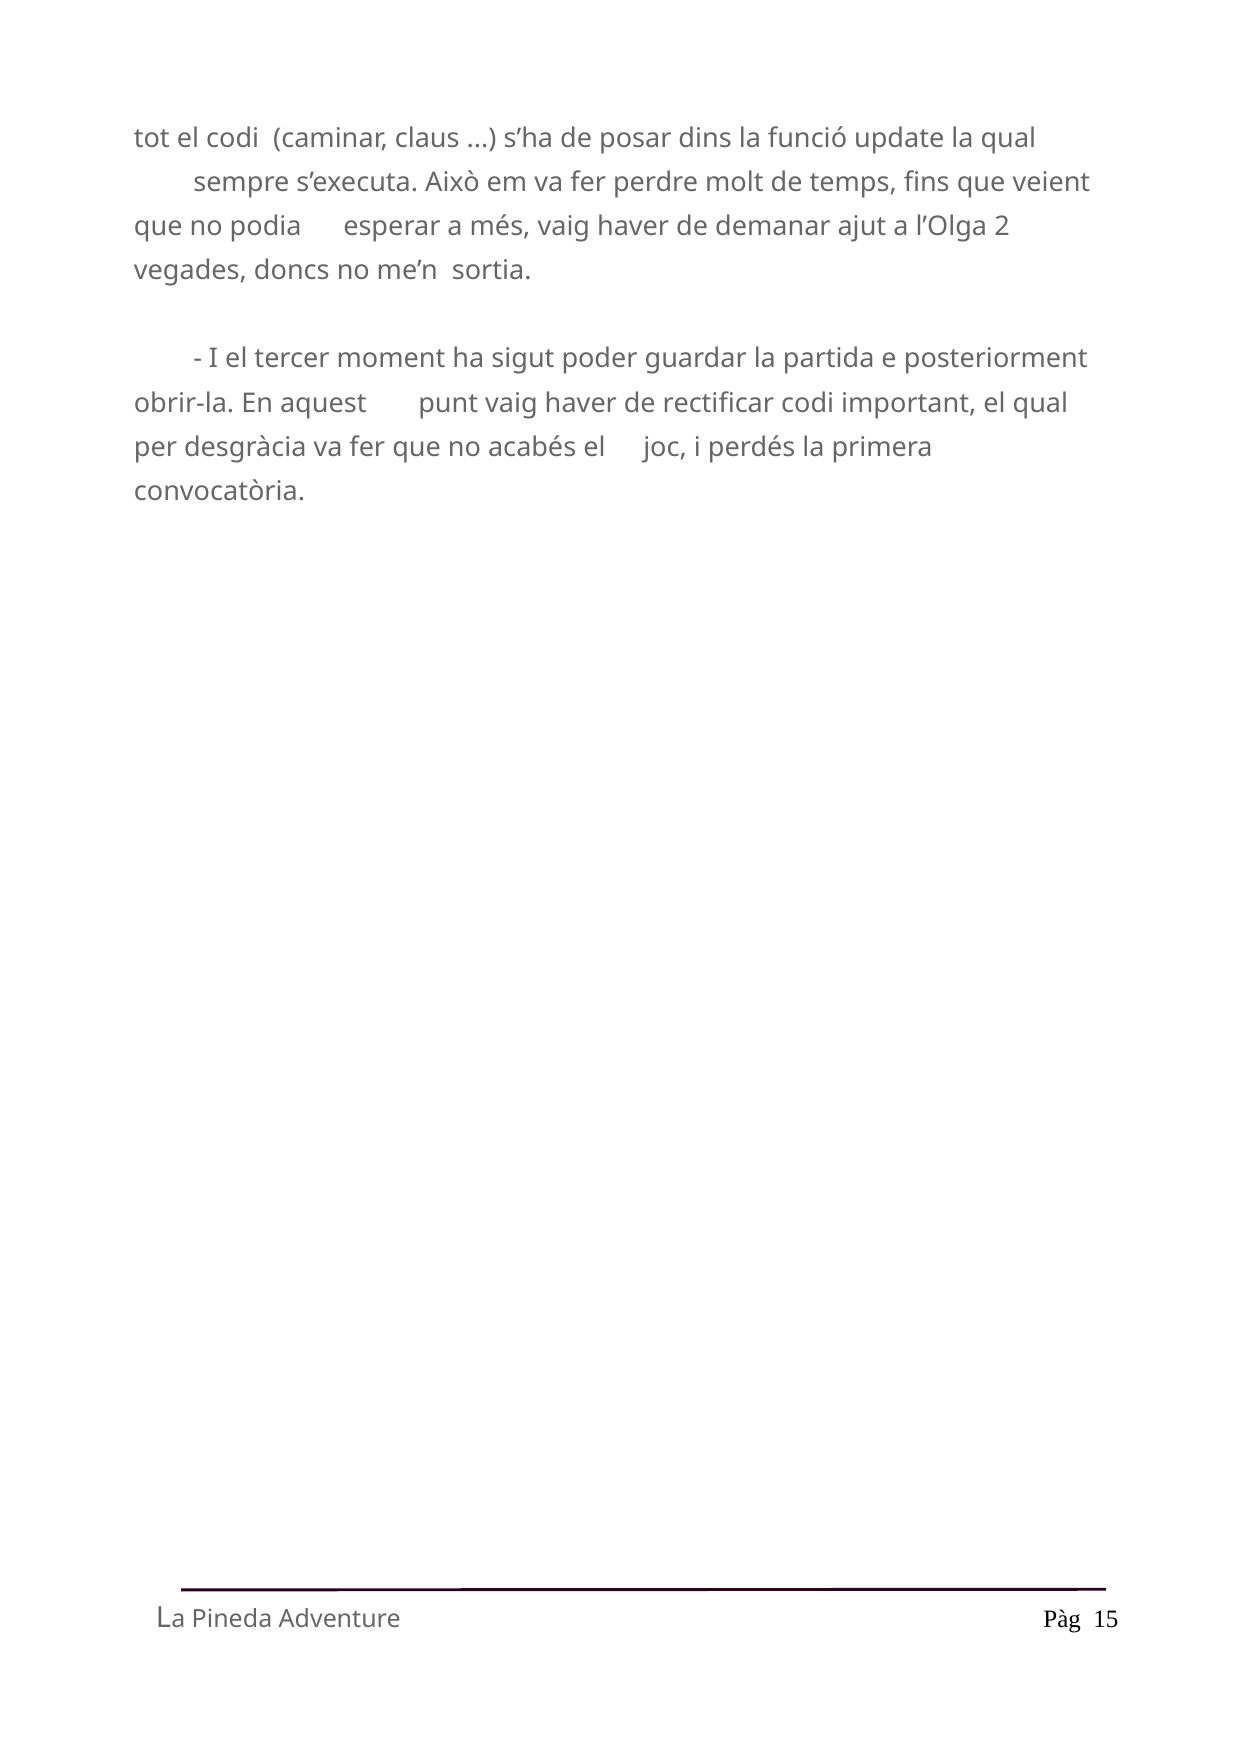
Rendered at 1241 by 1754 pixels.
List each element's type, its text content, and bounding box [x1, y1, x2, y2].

text - I el tercer moment ha sigut poder guardar la partida e posteriorment obrir-la. En aquest punt vaig haver de rectificar codi important, el qual per desgràcia va fer que no acabés el joc, i perdés la primera convocatòria. [134, 339, 1106, 508]
text tot el codi (caminar, claus ...) s’ha de posar dins la funció update la qual sempre s’executa. Això em va fer perdre molt de temps, fins que veient que no podia esperar a més, vaig haver de demanar ajut a l’Olga 2 vegades, doncs no me’n sortia. [134, 118, 1106, 287]
